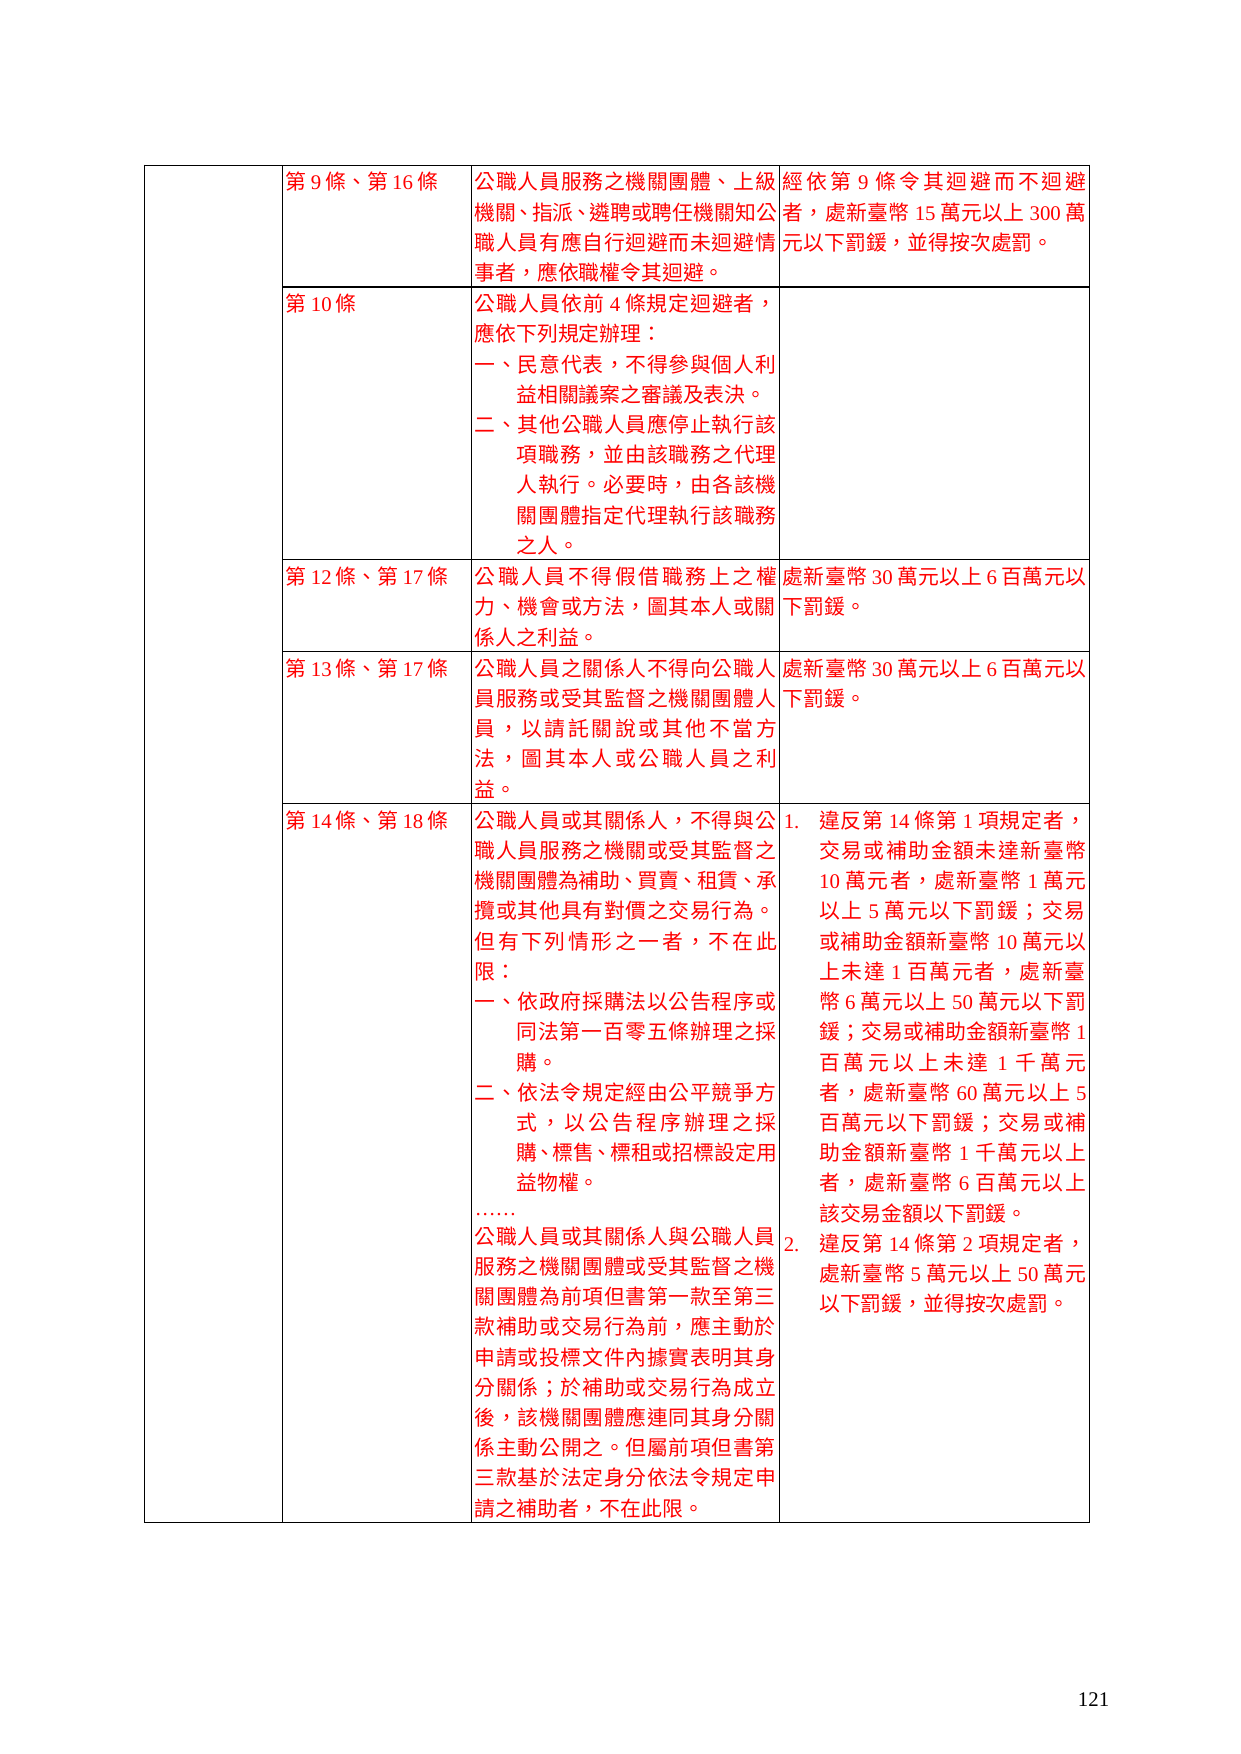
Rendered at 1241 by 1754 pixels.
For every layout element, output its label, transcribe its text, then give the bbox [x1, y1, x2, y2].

table_cell 公職人員依前4條規定迴避者，應依下列規定辦理： 一、民意代表，不得參與個人利益相關議案之審議及表決。 二、其他公職人員應停止執行該項職務，並由該職務之代理人執行。必要時，由各該機關團體指定代理執行該職務之人。 [472, 288, 779, 559]
table_cell 處新臺幣30萬元以上6百萬元以下罰鍰。 [780, 652, 1089, 803]
table_cell 第13條、第17條 [283, 652, 471, 803]
table_cell 公職人員服務之機關團體、上級機關、指派、遴聘或聘任機關知公職人員有應自行迴避而未迴避情事者，應依職權令其迴避。 [472, 166, 779, 286]
table_cell 公職人員不得假借職務上之權力、機會或方法，圖其本人或關係人之利益。 [472, 560, 779, 651]
table_cell 違反第14條第1項規定者，交易或補助金額未達新臺幣10萬元者，處新臺幣1萬元以上5萬元以下罰鍰；交易或補助金額新臺幣10萬元以上未達1百萬元者，處新臺幣6萬元以上50萬元以下罰鍰；交易或補助金額新臺幣1百萬元以上未達1千萬元者，處新臺幣60萬元以上5百萬元以下罰鍰；交易或補助金額新臺幣1千萬元以上者，處新臺幣6百萬元以上該交易金額以下罰鍰。 違反第14條第2項規定者，處新臺幣5萬元以上50萬元以下罰鍰，並得按次處罰。 [780, 804, 1089, 1522]
table_cell [145, 166, 282, 1522]
table_cell 第10條 [283, 288, 471, 559]
table_cell 處新臺幣30萬元以上6百萬元以下罰鍰。 [780, 560, 1089, 651]
table_cell 第9條、第16條 [283, 166, 471, 286]
table_cell [780, 288, 1089, 559]
table_cell 經依第9條令其迴避而不迴避者，處新臺幣15萬元以上300萬元以下罰鍰，並得按次處罰。 [780, 166, 1089, 286]
table_cell 公職人員之關係人不得向公職人員服務或受其監督之機關團體人員，以請託關說或其他不當方法，圖其本人或公職人員之利益。 [472, 652, 779, 803]
table_cell 公職人員或其關係人，不得與公職人員服務之機關或受其監督之機關團體為補助、買賣、租賃、承攬或其他具有對價之交易行為。但有下列情形之一者，不在此限： 一、依政府採購法以公告程序或同法第一百零五條辦理之採購。 二、依法令規定經由公平競爭方式，以公告程序辦理之採購、標售、標租或招標設定用益物權。 …… 公職人員或其關係人與公職人員服務之機關團體或受其監督之機關團體為前項但書第一款至第三款補助或交易行為前，應主動於申請或投標文件內據實表明其身分關係；於補助或交易行為成立後，該機關團體應連同其身分關係主動公開之。但屬前項但書第三款基於法定身分依法令規定申請之補助者，不在此限。 [472, 804, 779, 1522]
table_cell 第12條、第17條 [283, 560, 471, 651]
table_cell 第14條、第18條 [283, 804, 471, 1522]
